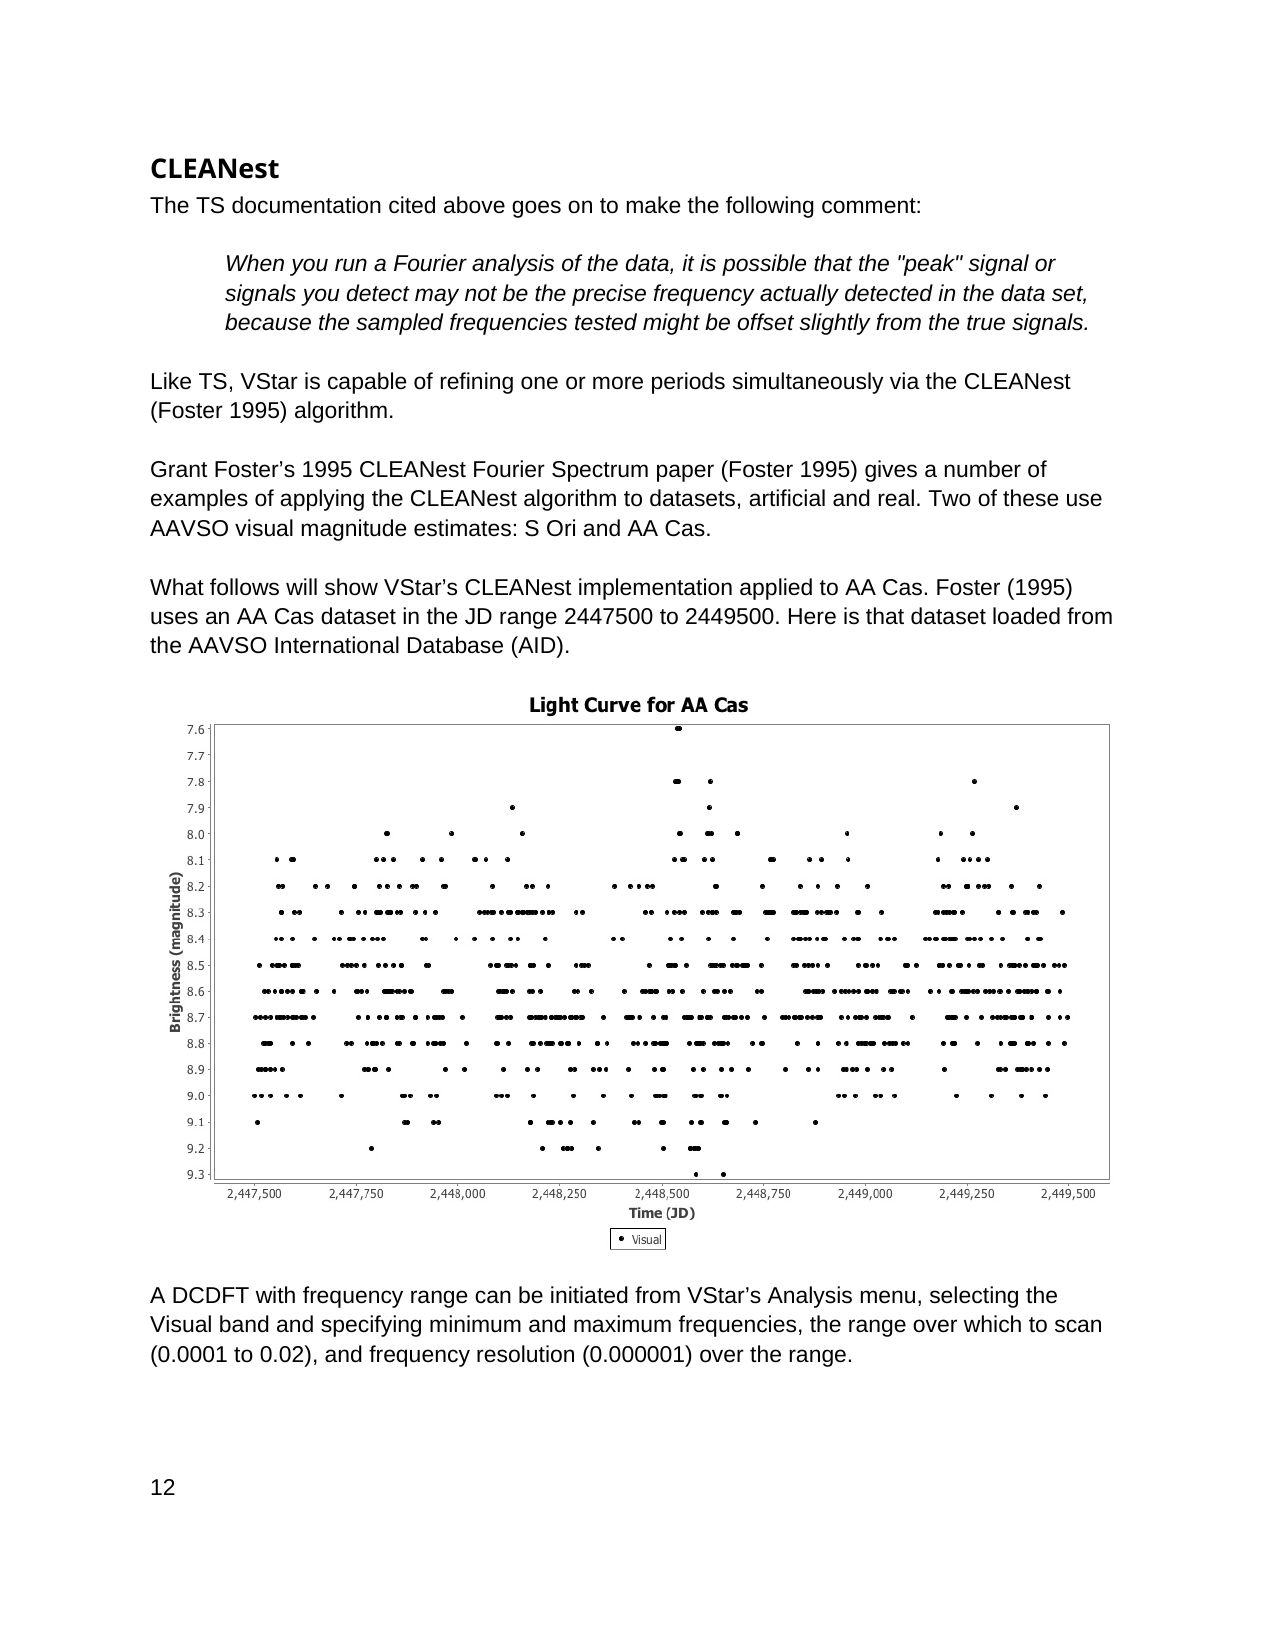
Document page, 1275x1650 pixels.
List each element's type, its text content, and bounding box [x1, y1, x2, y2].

text The TS documentation cited above goes on to make the following comment: [150, 192, 1125, 218]
text What follows will show VStar’s CLEANest implementation applied to AA Cas. Foster (1995) uses an AA Cas dataset in the JD range 2447500 to 2449500. Here is that dataset loaded from the AAVSO International Database (AID). [150, 574, 1125, 659]
text A DCDFT with frequency range can be initiated from VStar’s Analysis menu, selecting the Visual band and specifying minimum and maximum frequencies, the range over which to scan (0.0001 to 0.02), and frequency resolution (0.000001) over the range. [150, 1283, 1125, 1367]
text When you run a Fourier analysis of the data, it is possible that the "peak" signal or signals you detect may not be the precise frequency actually detected in the data set, because the sampled frequencies tested might be offset slightly from the true signals. [225, 251, 1125, 336]
text Grant Foster’s 1995 CLEANest Fourier Spectrum paper (Foster 1995) gives a number of examples of applying the CLEANest algorithm to datasets, artificial and real. Two of these use AAVSO visual magnitude estimates: S Ori and AA Cas. [150, 457, 1125, 541]
picture [155, 691, 1120, 1250]
text Like TS, VStar is capable of refining one or more periods simultaneously via the CLEANest (Foster 1995) algorithm. [150, 369, 1125, 424]
subtitle CLEANest [150, 150, 1125, 187]
